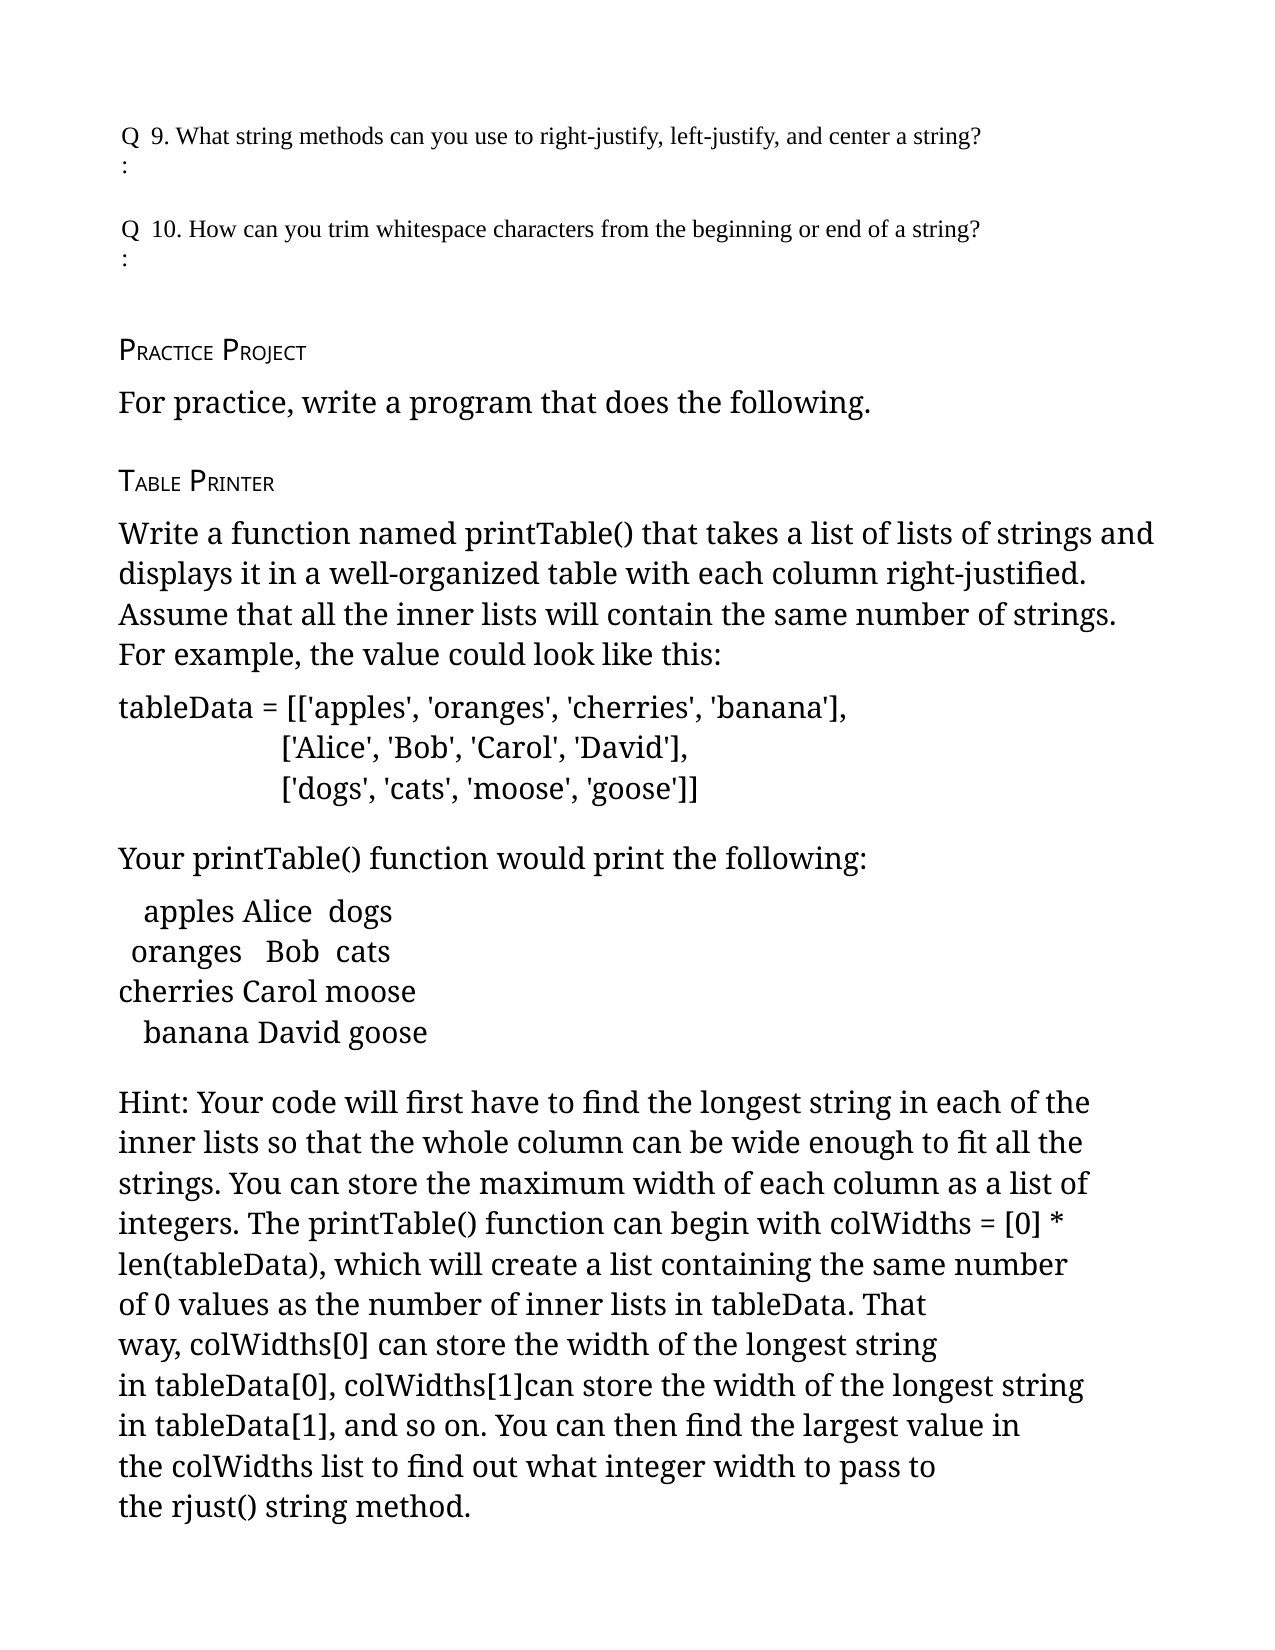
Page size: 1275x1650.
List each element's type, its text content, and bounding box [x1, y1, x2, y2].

text ['Alice', 'Bob', 'Carol', 'David'], [118, 727, 1157, 767]
text tableData = [['apples', 'oranges', 'cherries', 'banana'], [118, 687, 1157, 727]
table_cell 9. What string methods can you use to right-justify, left-justify, and center a string? [148, 118, 1157, 211]
text Your printTable() function would print the following: [118, 837, 1157, 878]
text For practice, write a program that does the following. [118, 382, 1157, 422]
text apples Alice dogs [118, 890, 1157, 931]
subtitle Practice Project [118, 329, 1157, 369]
text Write a function named printTable() that takes a list of lists of strings and displays it in a well-organized table with each column right-justified. Assume that all the inner lists will contain the same number of strings. For example, the value could look like this: [118, 512, 1157, 674]
text oranges Bob cats [118, 931, 1157, 971]
text ['dogs', 'cats', 'moose', 'goose']] [118, 767, 1157, 808]
table_cell 10. How can you trim whitespace characters from the beginning or end of a string? [148, 211, 1157, 304]
table_cell Q: [118, 211, 148, 304]
text banana David goose [118, 1012, 1157, 1052]
table_cell Q: [118, 118, 148, 211]
text cherries Carol moose [118, 971, 1157, 1012]
text Hint: Your code will first have to find the longest string in each of the inner lists so that the whole column can be wide enough to fit all the strings. You can store the maximum width of each column as a list of integers. The printTable() function can begin with colWidths = [0] * len(tableData), which will create a list containing the same number of 0 values as the number of inner lists in tableData. That way, colWidths[0] can store the width of the longest string in tableData[0], colWidths[1]can store the width of the longest string in tableData[1], and so on. You can then find the largest value in the colWidths list to find out what integer width to pass to the rjust() string method. [118, 1081, 1157, 1526]
subtitle Table Printer [118, 459, 1157, 500]
